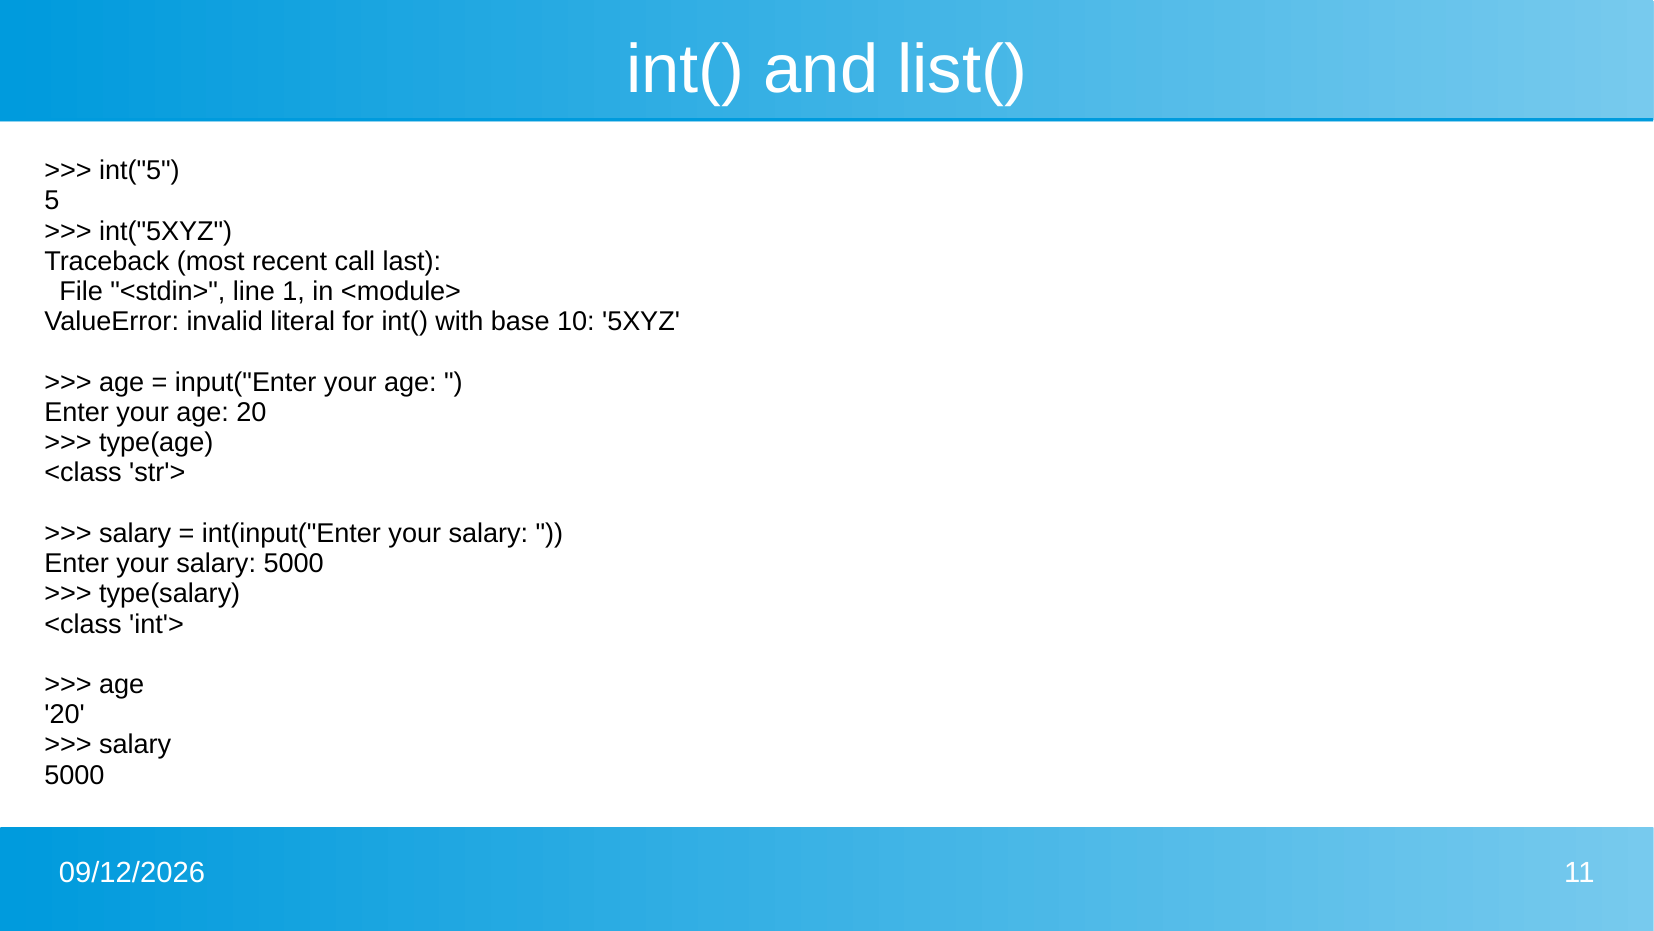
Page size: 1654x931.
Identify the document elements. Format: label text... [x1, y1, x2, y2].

title int() and list() [59, 29, 1595, 108]
text_box >>> int("5") 5 >>> int("5XYZ") Traceback (most recent call last): File "<stdin>", line 1, in <module> ValueError: invalid literal for int() with base 10: '5XYZ' >>> age = input("Enter your age: ") Enter your age: 20 >>> type(age) <class 'str'> >>> salary = int(input("Enter your salary: ")) Enter your salary: 5000 >>> type(salary) <class 'int'> >>> age '20' >>> salary 5000 [29, 147, 1506, 870]
